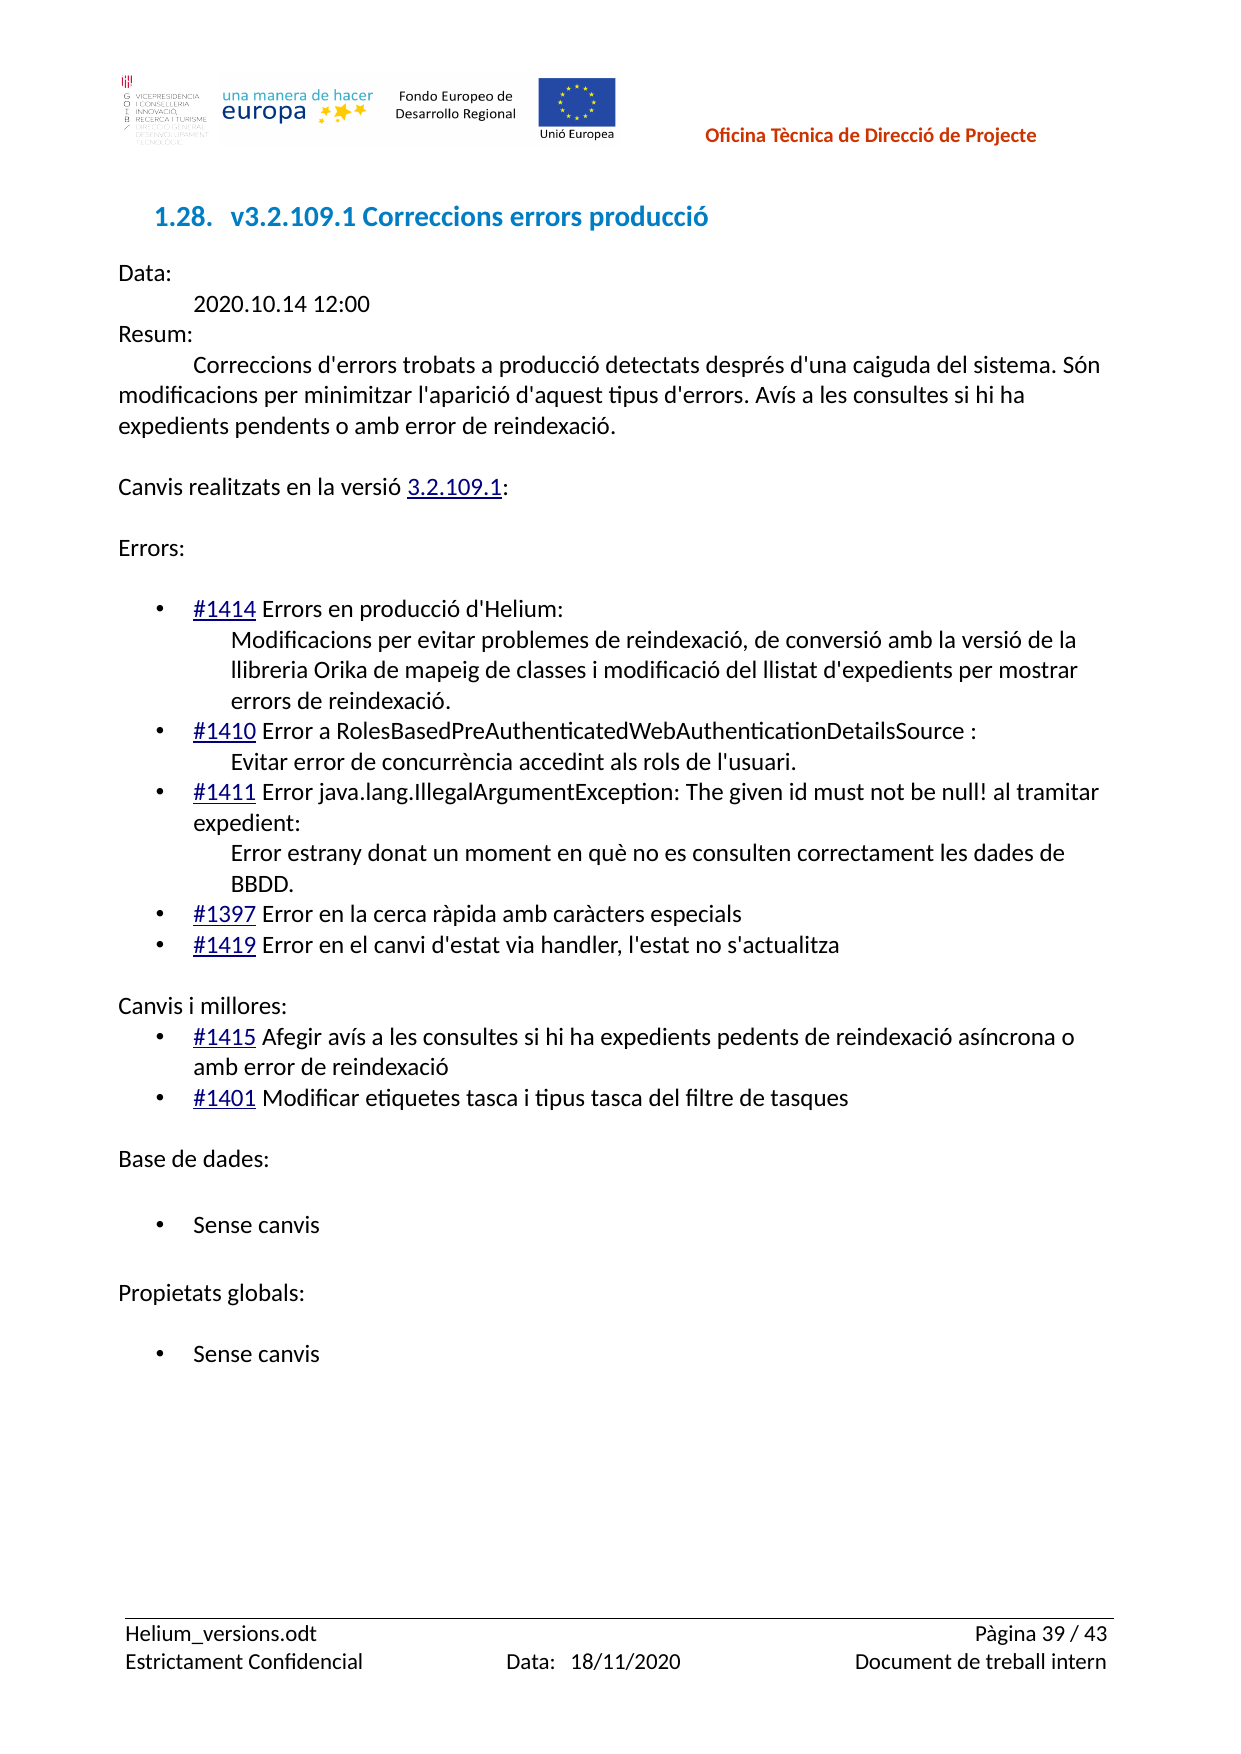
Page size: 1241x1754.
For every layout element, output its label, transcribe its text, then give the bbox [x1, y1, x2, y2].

list Sense canvis [156, 1210, 1122, 1240]
list #1415 Afegir avís a les consultes si hi ha expedients pedents de reindexació asíncrona o amb error de reindexació [156, 1021, 1122, 1082]
list Sense canvis [156, 1338, 1122, 1368]
text Correccions d'errors trobats a producció detectats després d'una caiguda del sistema. Són modificacions per minimitzar l'aparició d'aquest tipus d'errors. Avís a les consultes si hi ha expedients pendents o amb error de reindexació. [118, 349, 1122, 441]
list #1401 Modificar etiquetes tasca i tipus tasca del filtre de tasques [156, 1082, 1122, 1112]
list #1410 Error a RolesBasedPreAuthenticatedWebAuthenticationDetailsSource : [156, 715, 1122, 746]
text Base de dades: [118, 1143, 1122, 1173]
subtitle v3.2.109.1 Correccions errors producció [153, 198, 1122, 234]
text Data: [118, 258, 1122, 288]
picture [219, 73, 621, 147]
text Canvis i millores: [118, 990, 1122, 1021]
text Canvis realitzats en la versió 3.2.109.1: [118, 471, 1122, 502]
list #1419 Error en el canvi d'estat via handler, l'estat no s'actualitza [156, 929, 1122, 959]
picture [118, 73, 213, 147]
text Resum: [118, 319, 1122, 349]
text Propietats globals: [118, 1277, 1122, 1307]
list Error estrany donat un moment en què no es consulten correctament les dades de BBDD. [193, 837, 1122, 898]
list #1414 Errors en producció d'Helium: [156, 593, 1122, 624]
text Errors: [118, 532, 1122, 563]
list #1411 Error java.lang.IllegalArgumentException: The given id must not be null! al tramitar expedient: [156, 776, 1122, 837]
list Evitar error de concurrència accedint als rols de l'usuari. [193, 746, 1122, 776]
list #1397 Error en la cerca ràpida amb caràcters especials [156, 898, 1122, 929]
list Modificacions per evitar problemes de reindexació, de conversió amb la versió de la llibreria Orika de mapeig de classes i modificació del llistat d'expedients per mostrar errors de reindexació. [193, 624, 1122, 715]
text 2020.10.14 12:00 [118, 288, 1122, 319]
